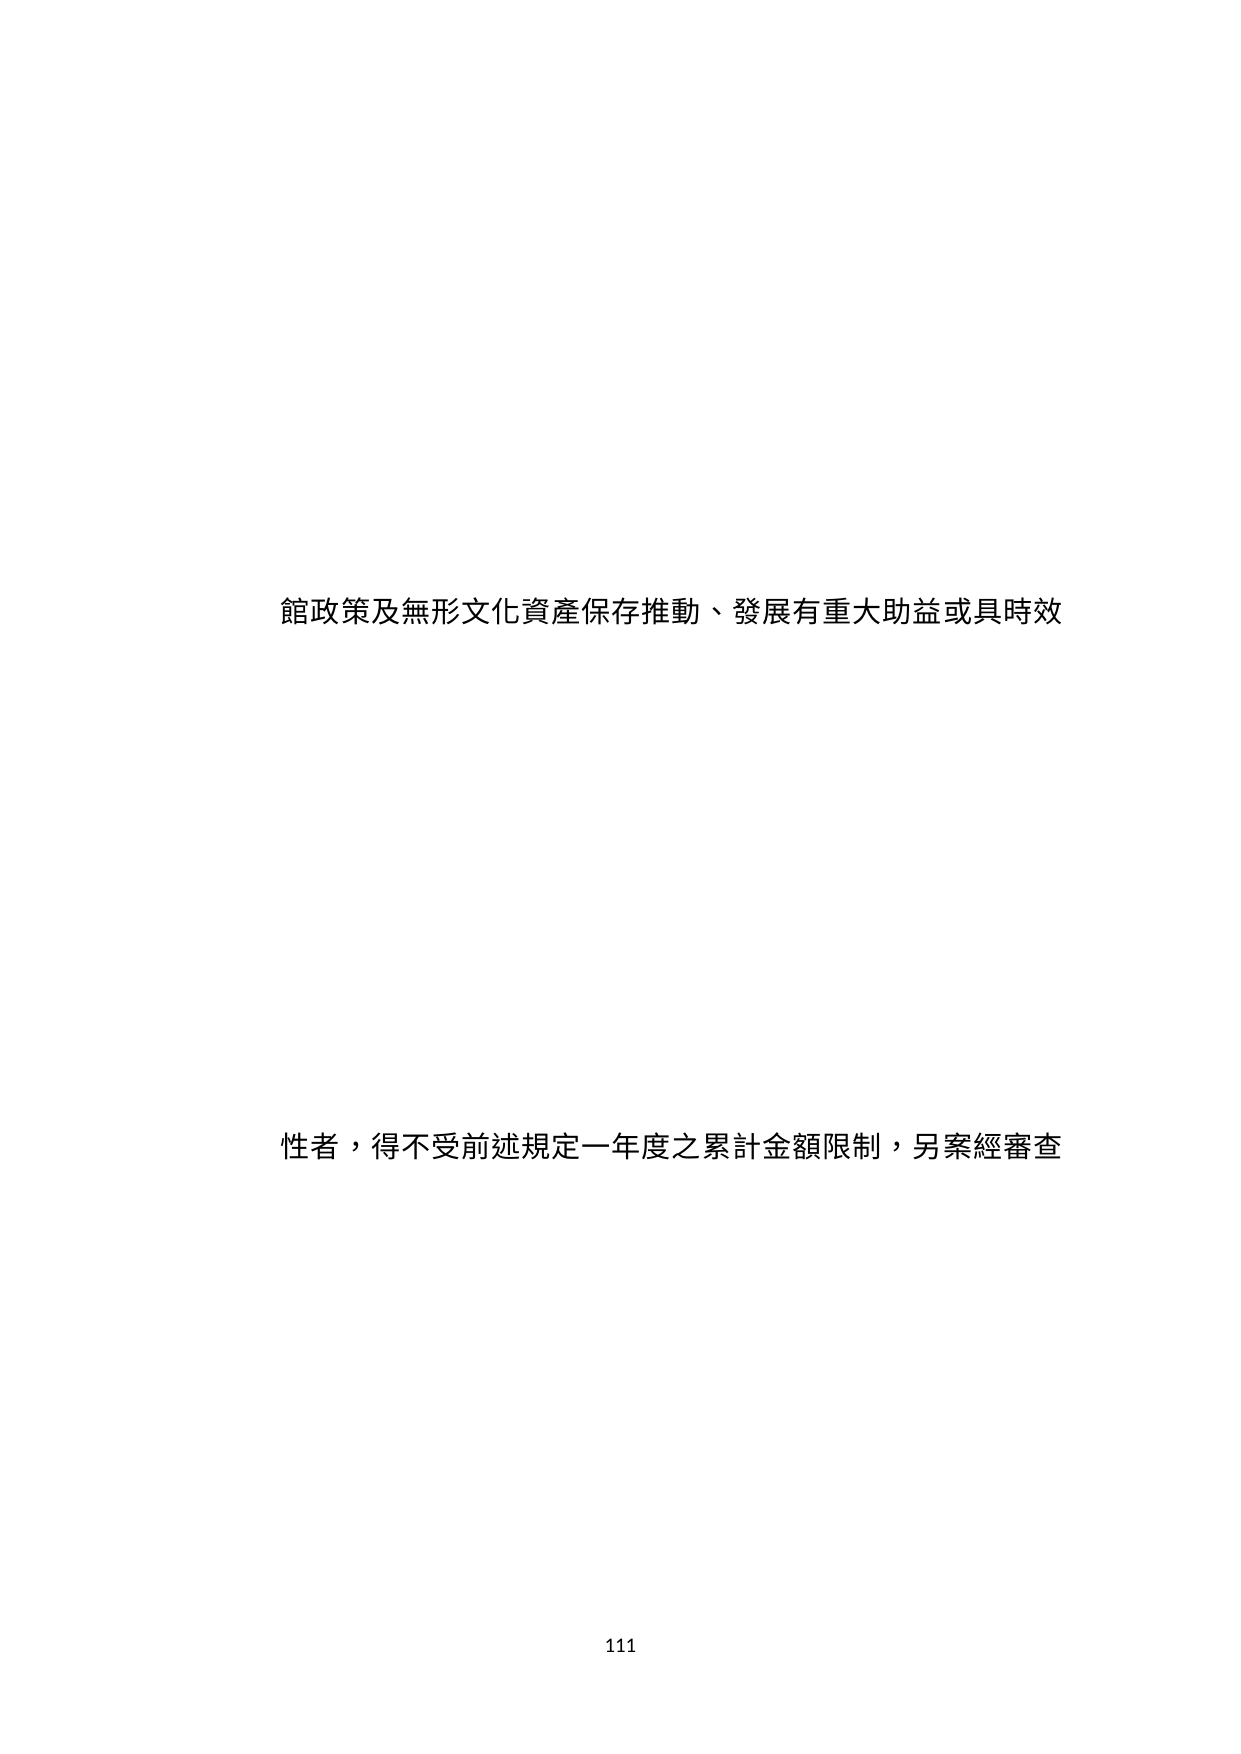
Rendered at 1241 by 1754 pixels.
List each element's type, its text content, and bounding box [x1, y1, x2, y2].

list 館政策及無形文化資產保存推動、發展有重大助益或具時效性者，得不受前述規定一年度之累計金額限制，另案經審查 [207, 342, 1063, 1412]
